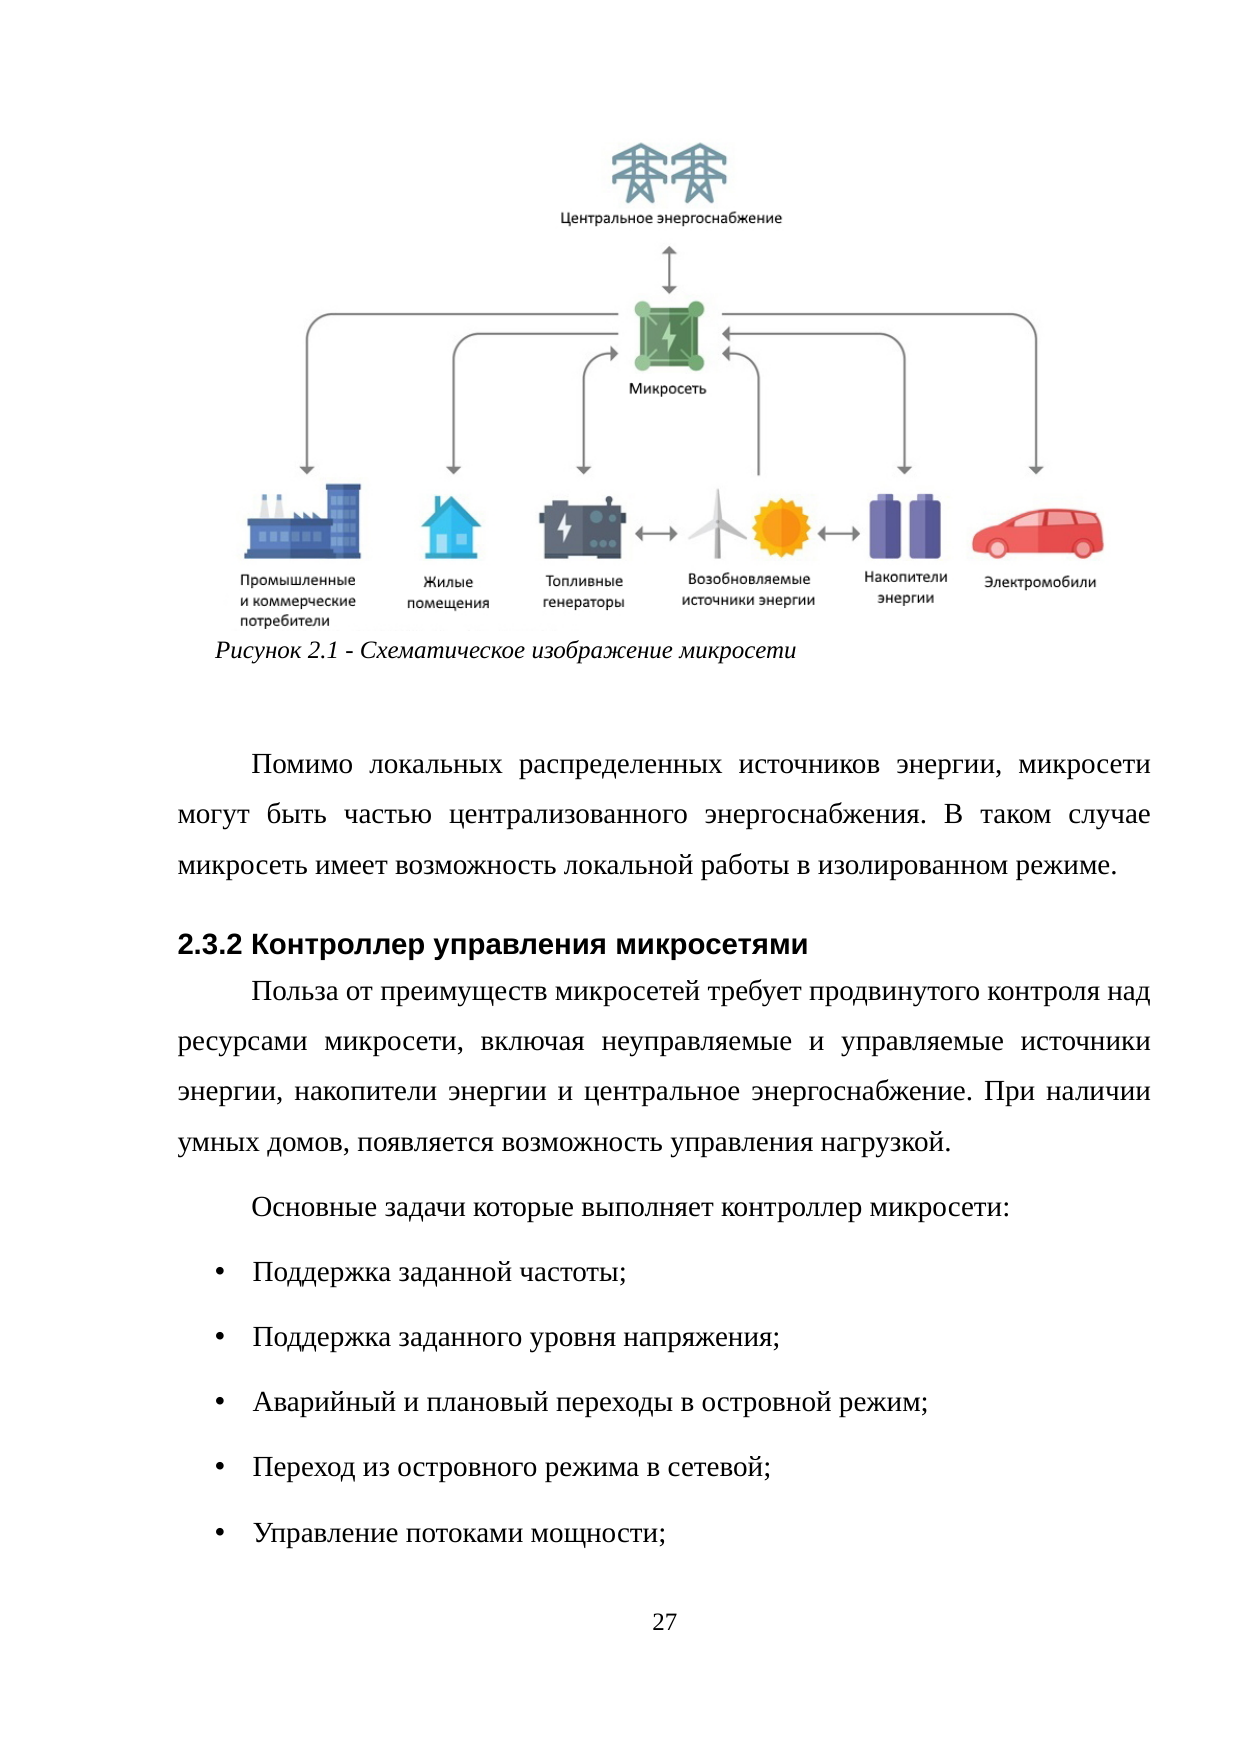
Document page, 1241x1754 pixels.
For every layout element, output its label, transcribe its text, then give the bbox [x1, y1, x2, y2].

picture [215, 130, 1114, 631]
text Помимо локальных распределенных источников энергии, микросети могут быть частью централизованного энергоснабжения. В таком случае микросеть имеет возможность локальной работы в изолированном режиме. [177, 746, 1152, 880]
list Переход из островного режима в сетевой; [215, 1449, 1152, 1483]
list Аварийный и плановый переходы в островной режим; [215, 1384, 1152, 1418]
list Управление потоками мощности; [215, 1515, 1152, 1548]
text Рисунок 2.1 - Схематическое изображение микросети [215, 631, 1114, 664]
list Поддержка заданного уровня напряжения; [215, 1319, 1152, 1353]
text Польза от преимуществ микросетей требует продвинутого контроля над ресурсами микросети, включая неуправляемые и управляемые источники энергии, накопители энергии и центральное энергоснабжение. При наличии умных домов, появляется возможность управления нагрузкой. [177, 973, 1152, 1157]
subtitle 2.3.2 Контроллер управления микросетями [177, 927, 1152, 960]
text Основные задачи которые выполняет контроллер микросети: [177, 1189, 1152, 1222]
list Поддержка заданной частоты; [215, 1254, 1152, 1288]
